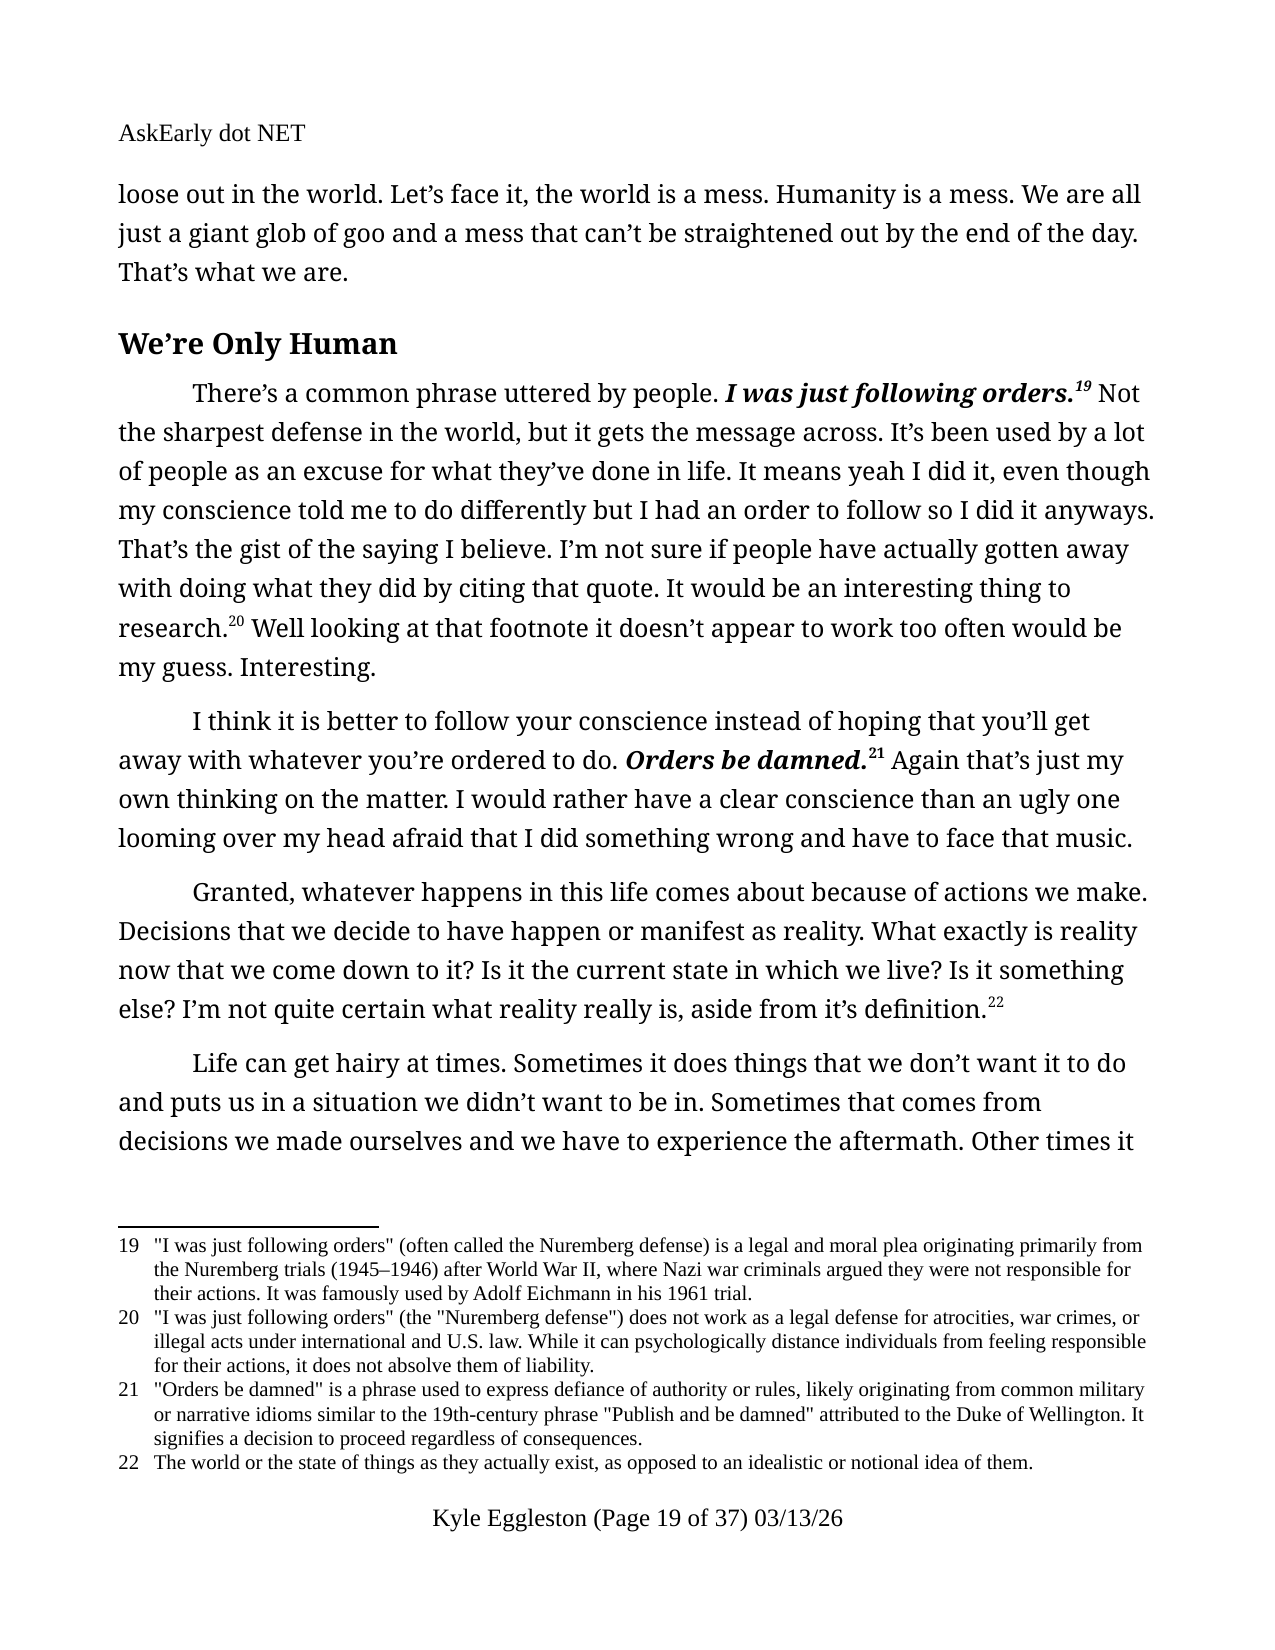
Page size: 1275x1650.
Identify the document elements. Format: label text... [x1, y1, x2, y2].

text There’s a common phrase uttered by people. I was just following orders. Not the sharpest defense in the world, but it gets the message across. It’s been used by a lot of people as an excuse for what they’ve done in life. It means yeah I did it, even though my conscience told me to do differently but I had an order to follow so I did it anyways. That’s the gist of the saying I believe. I’m not sure if people have actually gotten away with doing what they did by citing that quote. It would be an interesting thing to research. Well looking at that footnote it doesn’t appear to work too often would be my guess. Interesting. [118, 375, 1157, 683]
text I think it is better to follow your conscience instead of hoping that you’ll get away with whatever you’re ordered to do. Orders be damned. Again that’s just my own thinking on the matter. I would rather have a clear conscience than an ugly one looming over my head afraid that I did something wrong and have to face that music. [118, 703, 1157, 855]
text "I was just following orders" (the "Nuremberg defense") does not work as a legal defense for atrocities, war crimes, or illegal acts under international and U.S. law. While it can psychologically distance individuals from feeling responsible for their actions, it does not absolve them of liability. [118, 1305, 1157, 1377]
text The world or the state of things as they actually exist, as opposed to an idealistic or notional idea of them. [118, 1449, 1157, 1474]
text "Orders be damned" is a phrase used to express defiance of authority or rules, likely originating from common military or narrative idioms similar to the 19th-century phrase "Publish and be damned" attributed to the Duke of Wellington. It signifies a decision to proceed regardless of consequences. [118, 1377, 1157, 1449]
text loose out in the world. Let’s face it, the world is a mess. Humanity is a mess. We are all just a giant glob of goo and a mess that can’t be straightened out by the end of the day. That’s what we are. [118, 176, 1157, 289]
text Life can get hairy at times. Sometimes it does things that we don’t want it to do and puts us in a situation we didn’t want to be in. Sometimes that comes from decisions we made ourselves and we have to experience the aftermath. Other times it [118, 1046, 1157, 1158]
text "I was just following orders" (often called the Nuremberg defense) is a legal and moral plea originating primarily from the Nuremberg trials (1945–1946) after World War II, where Nazi war criminals argued they were not responsible for their actions. It was famously used by Adolf Eichmann in his 1961 trial. [118, 1233, 1157, 1305]
text Granted, whatever happens in this life comes about because of actions we make. Decisions that we decide to have happen or manifest as reality. What exactly is reality now that we come down to it? Is it the current state in which we live? Is it something else? I’m not quite certain what reality really is, aside from it’s definition. [118, 874, 1157, 1026]
subtitle We’re Only Human [118, 323, 1157, 363]
